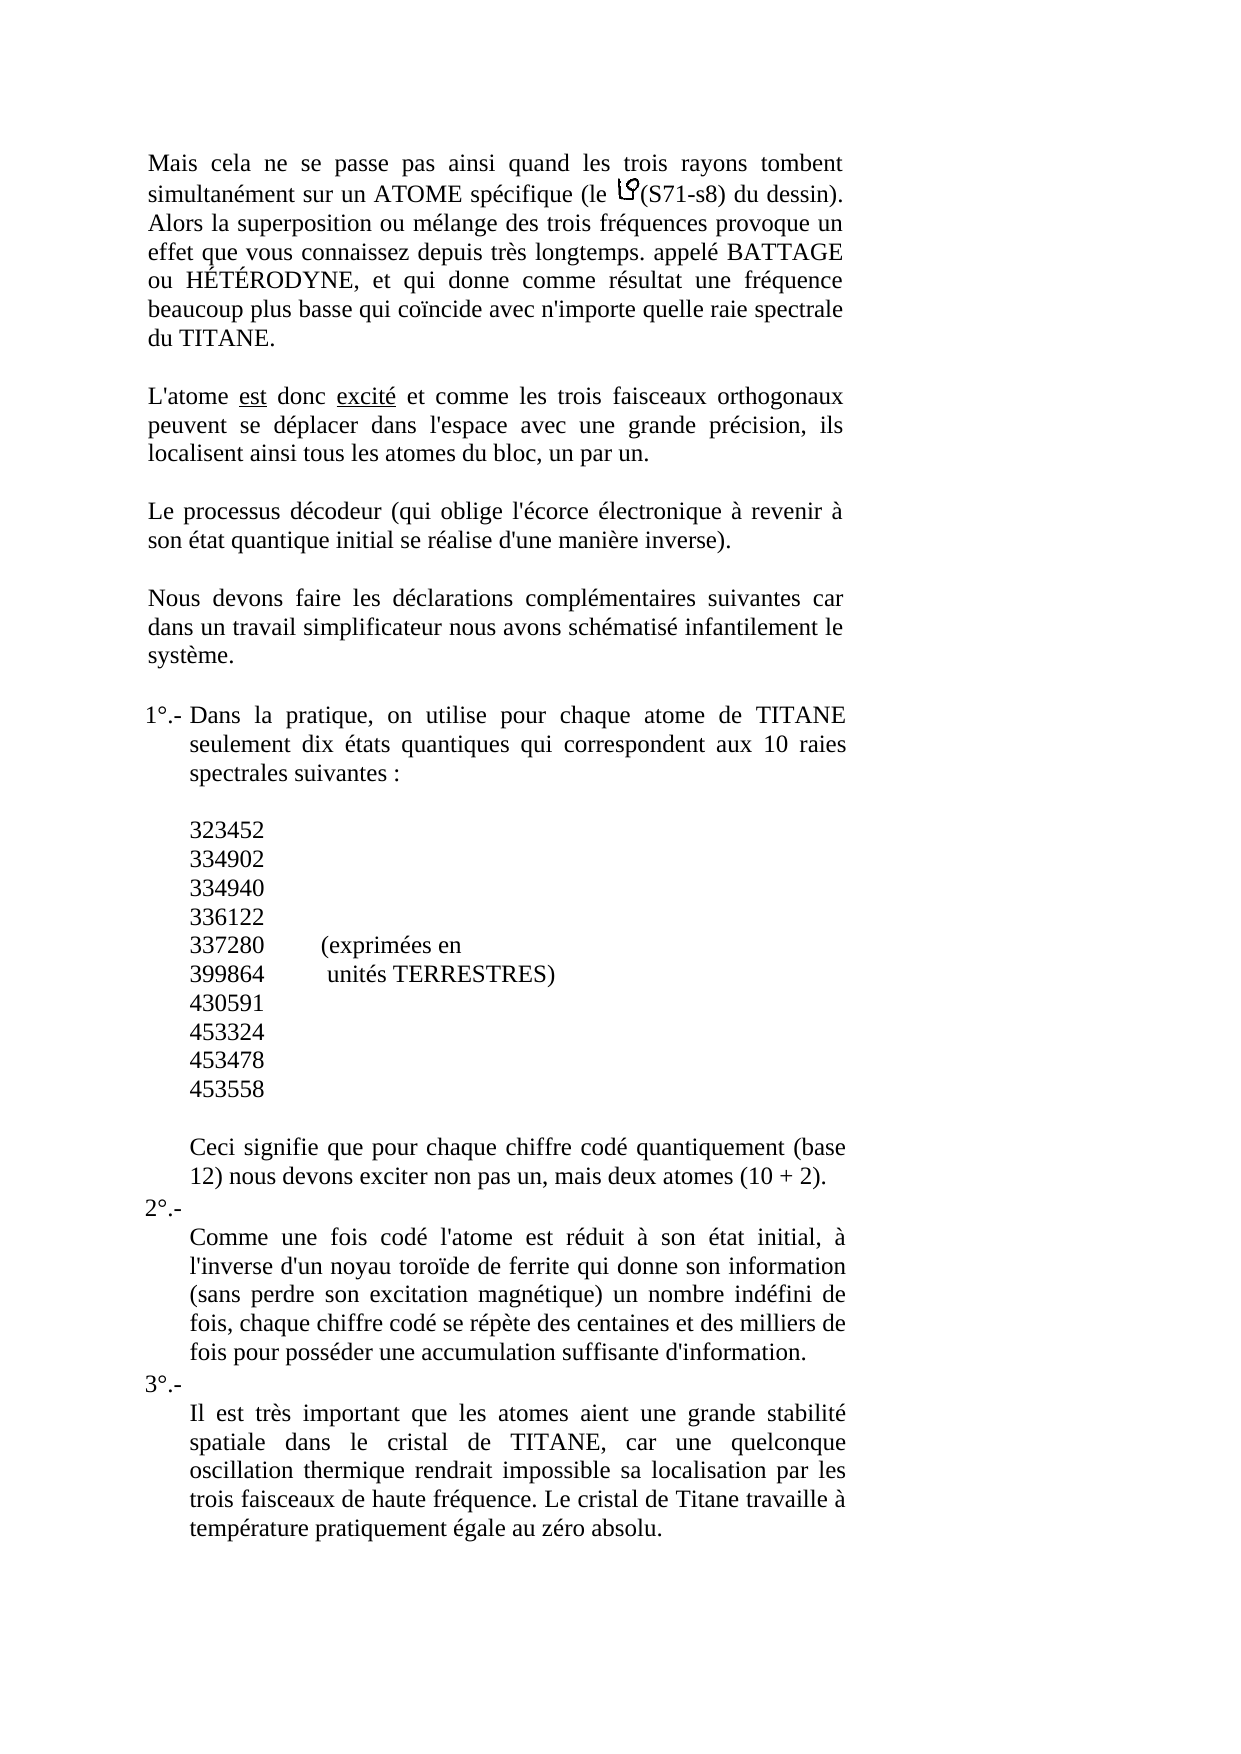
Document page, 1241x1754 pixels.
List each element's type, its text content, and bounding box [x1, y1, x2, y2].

table_cell Comme une fois codé l'atome est réduit à son état initial, à l'inverse d'un noyau toroïde de ferrite qui donne son information (sans perdre son excitation magnétique) un nombre indéfini de fois, chaque chiffre codé se répète des centaines et des milliers de fois pour posséder une accumulation suffisante d'information. [188, 1191, 848, 1367]
text Mais cela ne se passe pas ainsi quand les trois rayons tombent simultanément sur un ATOME spécifique (le (S71-s8) du dessin). Alors la superposition ou mélange des trois fréquences provoque un effet que vous connaissez depuis très longtemps. appelé BATTAGE ou HÉTÉRODYNE, et qui donne comme résultat une fréquence beaucoup plus basse qui coïncide avec n'importe quelle raie spectrale du TITANE. [148, 148, 844, 352]
table_cell Il est très important que les atomes aient une grande stabilité spatiale dans le cristal de TITANE, car une quelconque oscillation thermique rendrait impossible sa localisation par les trois faisceaux de haute fréquence. Le cristal de Titane travaille à température pratiquement égale au zéro absolu. [188, 1367, 848, 1543]
table_header 1°.- [143, 699, 188, 1191]
table_cell 2°.- [143, 1191, 188, 1367]
text Nous devons faire les déclarations complémentaires suivantes car dans un travail simplificateur nous avons schématisé infantilement le système. [148, 583, 844, 669]
table_cell 3°.- [143, 1367, 188, 1543]
table_header Dans la pratique, on utilise pour chaque atome de TITANE seulement dix états quantiques qui correspondent aux 10 raies spectrales suivantes : 323452 334902 334940 336122 337280 (exprimées en 399864 unités TERRESTRES) 430591 453324 453478 453558 Ceci signifie que pour chaque chiffre codé quantiquement (base 12) nous devons exciter non pas un, mais deux atomes (10 + 2). [188, 699, 848, 1191]
text Le processus décodeur (qui oblige l'écorce électronique à revenir à son état quantique initial se réalise d'une manière inverse). [148, 496, 844, 554]
picture [615, 176, 640, 203]
text L'atome est donc excité et comme les trois faisceaux orthogonaux peuvent se déplacer dans l'espace avec une grande précision, ils localisent ainsi tous les atomes du bloc, un par un. [148, 381, 844, 467]
